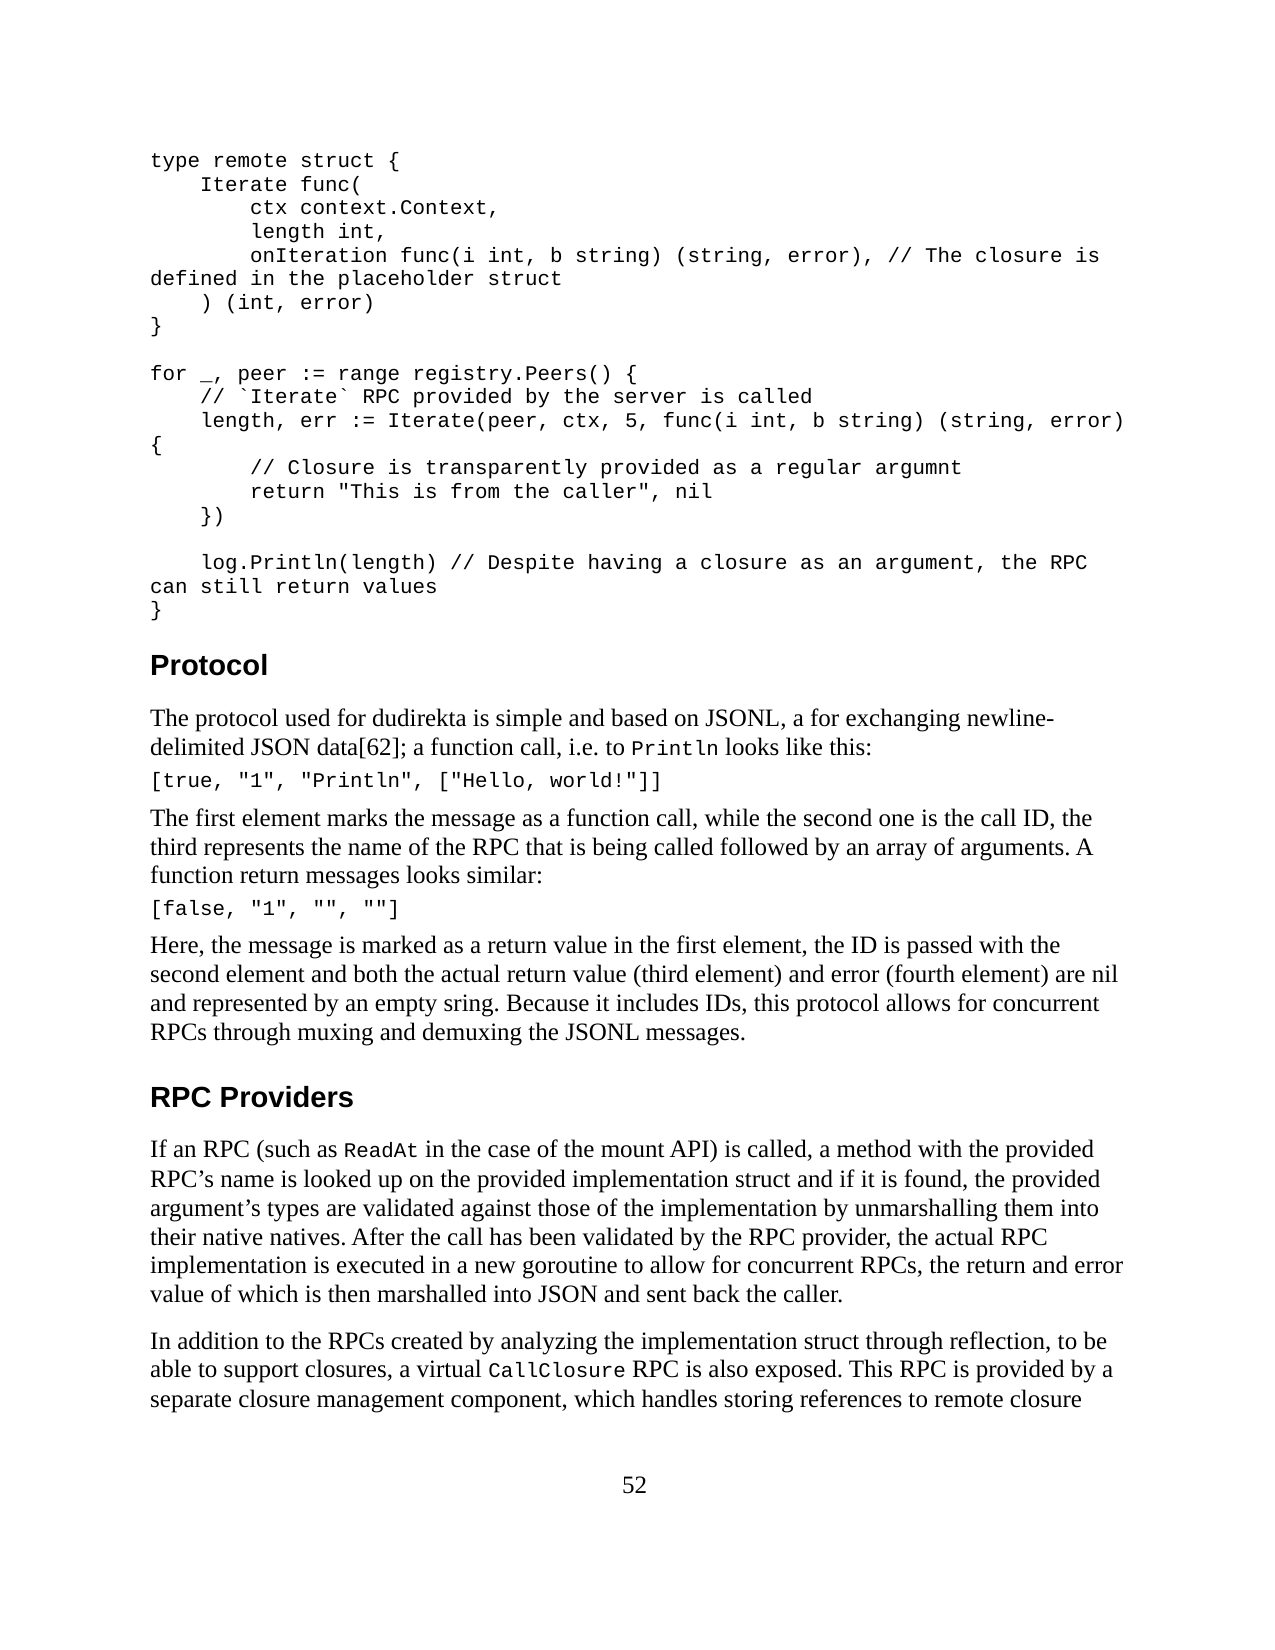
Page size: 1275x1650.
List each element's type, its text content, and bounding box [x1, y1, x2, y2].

text // Closure is transparently provided as a regular argumnt [150, 457, 1125, 481]
text onIteration func(i int, b string) (string, error), // The closure is defined in the placeholder struct [150, 244, 1125, 292]
text In addition to the RPCs created by analyzing the implementation struct through reflection, to be able to support closures, a virtual CallClosure RPC is also exposed. This RPC is provided by a separate closure management component, which handles storing references to remote closure [150, 1326, 1125, 1413]
text } [150, 316, 1125, 339]
text [true, "1", "Println", ["Hello, world!"]] [150, 770, 1125, 794]
text length, err := Iterate(peer, ctx, 5, func(i int, b string) (string, error) { [150, 410, 1125, 457]
text log.Println(length) // Despite having a closure as an argument, the RPC can still return values [150, 552, 1125, 599]
text [false, "1", "", ""] [150, 898, 1125, 922]
text for _, peer := range registry.Peers() { [150, 363, 1125, 386]
text type remote struct { [150, 150, 1125, 174]
text The protocol used for dudirekta is simple and based on JSONL, a for exchanging newline-delimited JSON data[62]; a function call, i.e. to Println looks like this: [150, 703, 1125, 761]
text ctx context.Context, [150, 197, 1125, 221]
text Here, the message is marked as a return value in the first element, the ID is passed with the second element and both the actual return value (third element) and error (fourth element) are nil and represented by an empty sring. Because it includes IDs, this protocol allows for concurrent RPCs through muxing and demuxing the JSONL messages. [150, 931, 1125, 1046]
text The first element marks the message as a function call, while the second one is the call ID, the third represents the name of the RPC that is being called followed by an array of arguments. A function return messages looks similar: [150, 803, 1125, 889]
text length int, [150, 221, 1125, 244]
subtitle RPC Providers [150, 1079, 1125, 1113]
subtitle Protocol [150, 648, 1125, 681]
text }) [150, 505, 1125, 528]
text // `Iterate` RPC provided by the server is called [150, 386, 1125, 410]
text } [150, 599, 1125, 623]
text return "This is from the caller", nil [150, 481, 1125, 505]
text If an RPC (such as ReadAt in the case of the mount API) is called, a method with the provided RPC’s name is looked up on the provided implementation struct and if it is found, the provided argument’s types are validated against those of the implementation by unmarshalling them into their native natives. After the call has been validated by the RPC provider, the actual RPC implementation is executed in a new goroutine to allow for concurrent RPCs, the return and error value of which is then marshalled into JSON and sent back the caller. [150, 1134, 1125, 1308]
text Iterate func( [150, 174, 1125, 197]
text ) (int, error) [150, 292, 1125, 316]
